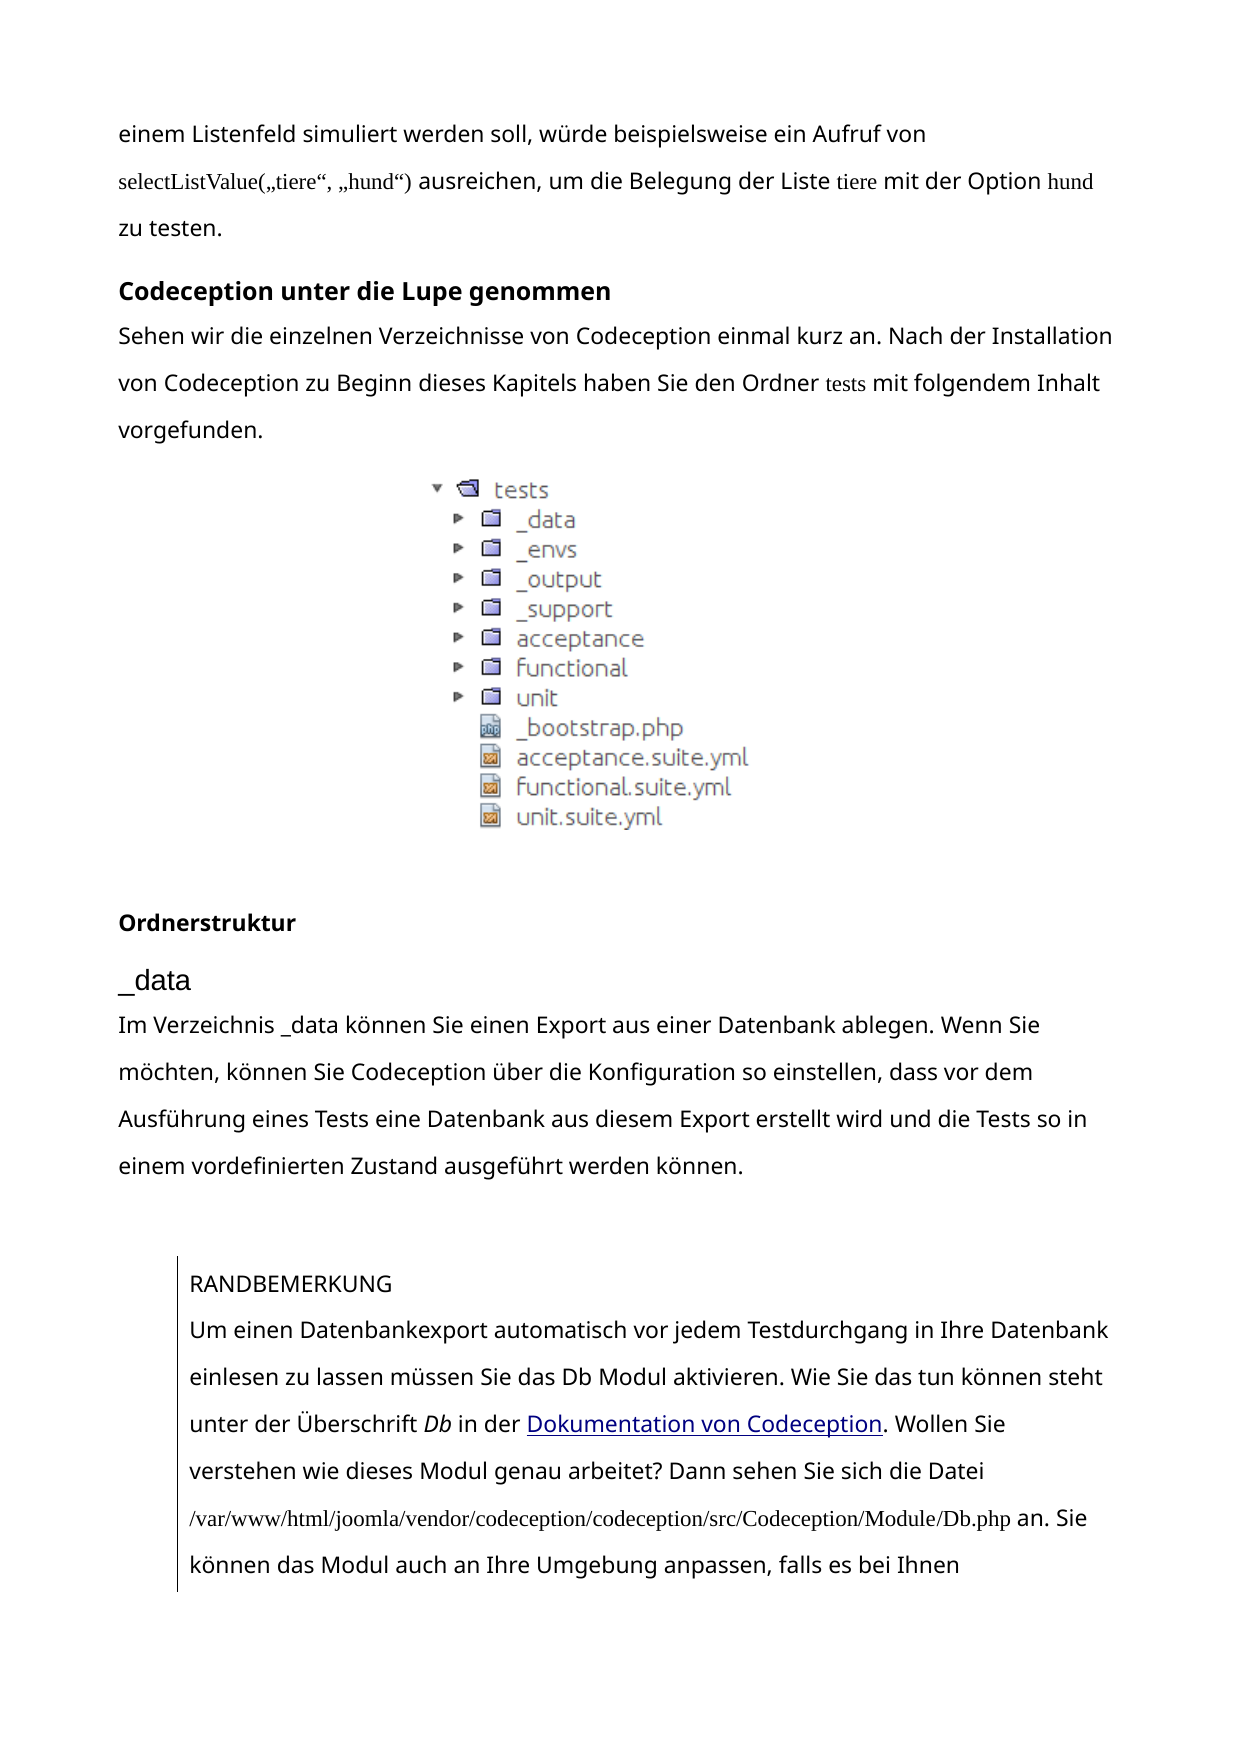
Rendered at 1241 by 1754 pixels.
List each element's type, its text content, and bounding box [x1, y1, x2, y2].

subtitle _data [118, 963, 1122, 997]
subtitle Codeception unter die Lupe genommen [118, 273, 1122, 307]
picture [421, 475, 819, 830]
text Im Verzeichnis _data können Sie einen Export aus einer Datenbank ablegen. Wenn Sie möchten, können Sie Codeception über die Konfiguration so einstellen, dass vor dem Ausführung eines Tests eine Datenbank aus diesem Export erstellt wird und die Tests so in einem vordefinierten Zustand ausgeführt werden können. [118, 1009, 1122, 1181]
text Sehen wir die einzelnen Verzeichnisse von Codeception einmal kurz an. Nach der Installation von Codeception zu Beginn dieses Kapitels haben Sie den Ordner tests mit folgendem Inhalt vorgefunden. [118, 320, 1122, 445]
text RANDBEMERKUNG Um einen Datenbankexport automatisch vor jedem Testdurchgang in Ihre Datenbank einlesen zu lassen müssen Sie das Db Modul aktivieren. Wie Sie das tun können steht unter der Überschrift Db in der Dokumentation von Codeception. Wollen Sie verstehen wie dieses Modul genau arbeitet? Dann sehen Sie sich die Datei /var/www/html/joomla/vendor/codeception/codeception/src/Codeception/Module/Db.php an. Sie können das Modul auch an Ihre Umgebung anpassen, falls es bei Ihnen [178, 1256, 1122, 1592]
text einem Listenfeld simuliert werden soll, würde beispielsweise ein Aufruf von selectListValue(„tiere“, „hund“) ausreichen, um die Belegung der Liste tiere mit der Option hund zu testen. [118, 118, 1122, 243]
subtitle Ordnerstruktur [118, 907, 1122, 938]
